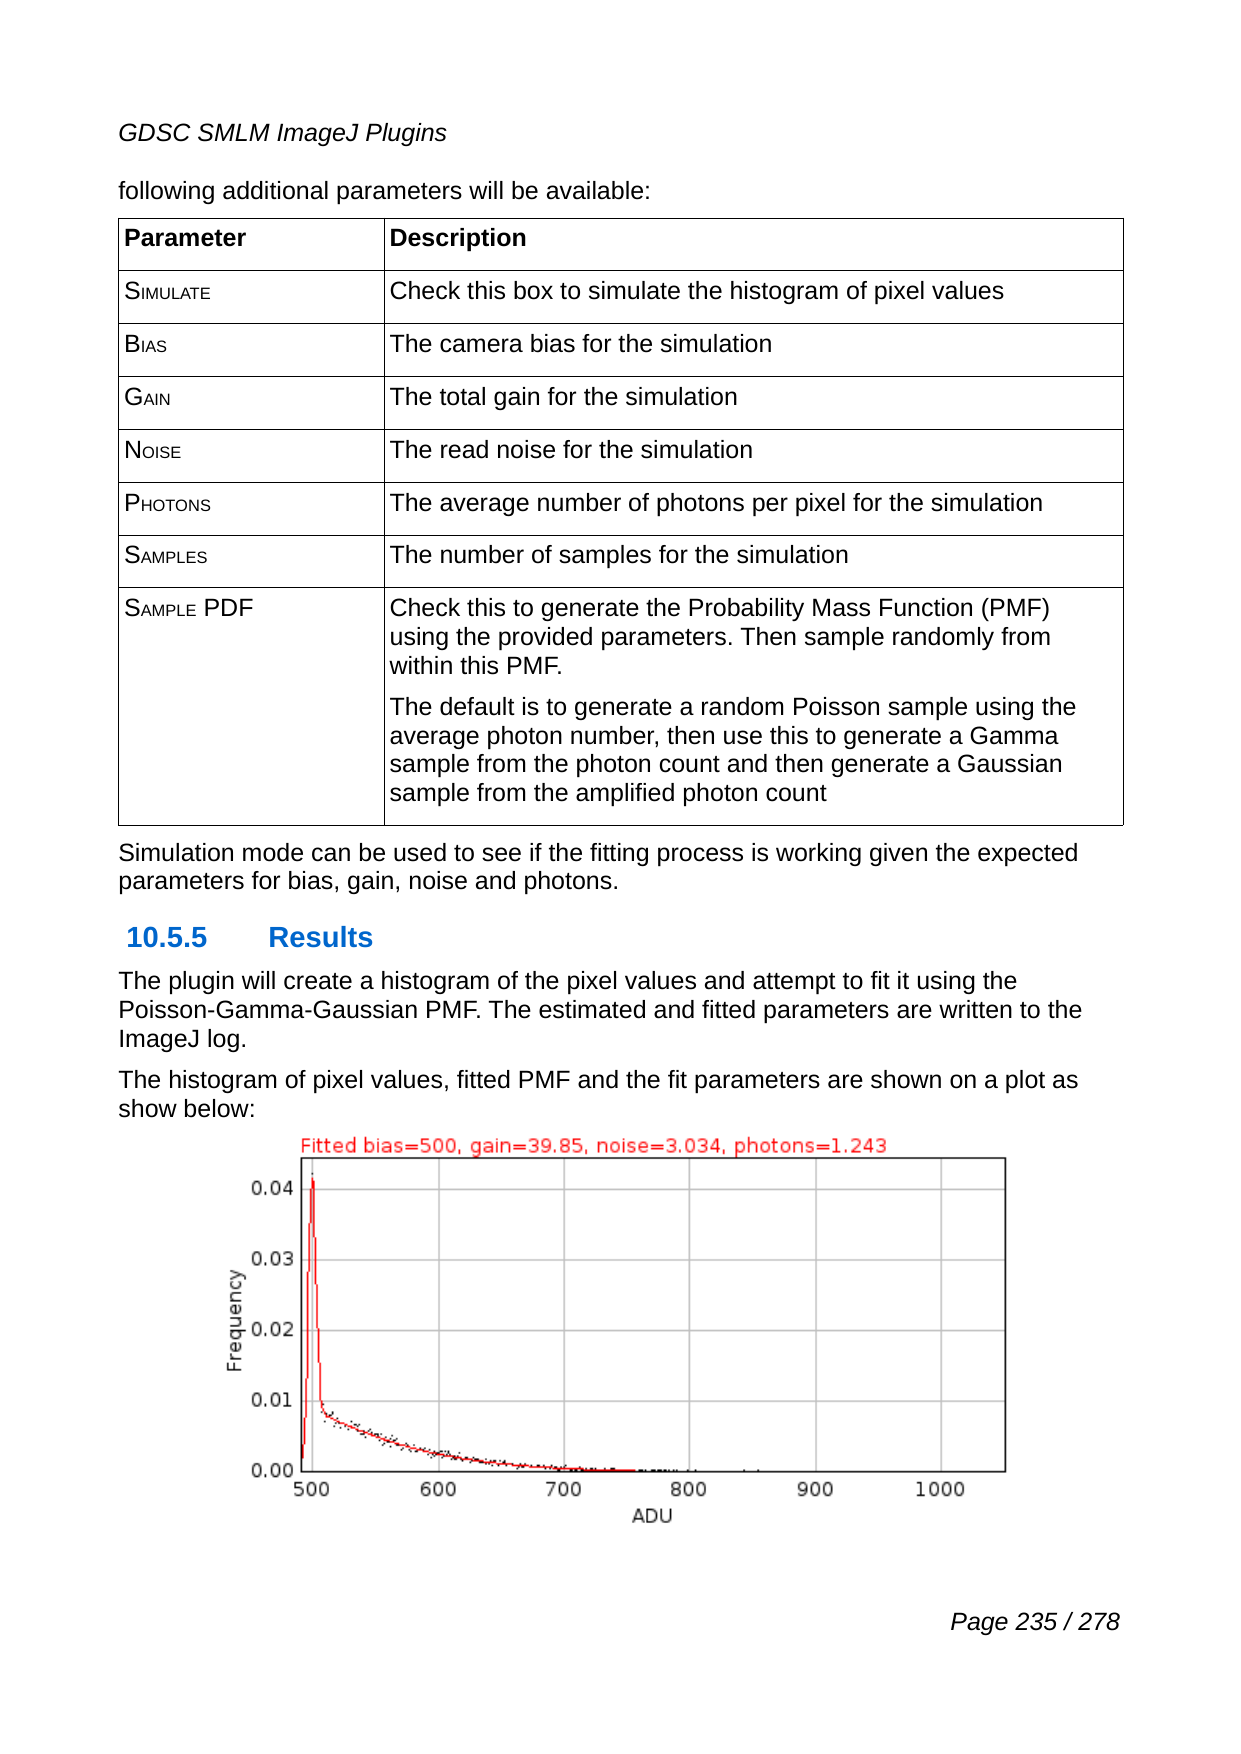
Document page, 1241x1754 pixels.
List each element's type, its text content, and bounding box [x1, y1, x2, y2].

picture [207, 1135, 1033, 1534]
text Simulation mode can be used to see if the fitting process is working given the expected parameters for bias, gain, noise and photons. [118, 838, 1122, 895]
table_cell The number of samples for the simulation [385, 536, 1123, 587]
table_cell Sample PDF [119, 588, 384, 825]
table_header Description [385, 219, 1123, 270]
table_cell The read noise for the simulation [385, 430, 1123, 482]
table_cell Gain [119, 377, 384, 429]
text The histogram of pixel values, fitted PMF and the fit parameters are shown on a plot as show below: [118, 1065, 1122, 1122]
table_header Parameter [119, 219, 384, 270]
text following additional parameters will be available: [118, 176, 1122, 205]
table_cell Photons [119, 483, 384, 534]
table_cell Check this box to simulate the histogram of pixel values [385, 271, 1123, 323]
table_cell Check this to generate the Probability Mass Function (PMF) using the provided parameters. Then sample randomly from within this PMF. The default is to generate a random Poisson sample using the average photon number, then use this to generate a Gamma sample from the photon count and then generate a Gaussian sample from the amplified photon count [385, 588, 1123, 825]
table_cell The camera bias for the simulation [385, 324, 1123, 376]
table_cell The total gain for the simulation [385, 377, 1123, 429]
table_cell Samples [119, 536, 384, 587]
table_cell Simulate [119, 271, 384, 323]
subtitle Results [118, 920, 1122, 954]
table_cell The average number of photons per pixel for the simulation [385, 483, 1123, 534]
table_cell Bias [119, 324, 384, 376]
text The plugin will create a histogram of the pixel values and attempt to fit it using the Poisson-Gamma-Gaussian PMF. The estimated and fitted parameters are written to the ImageJ log. [118, 966, 1122, 1052]
table_cell Noise [119, 430, 384, 482]
